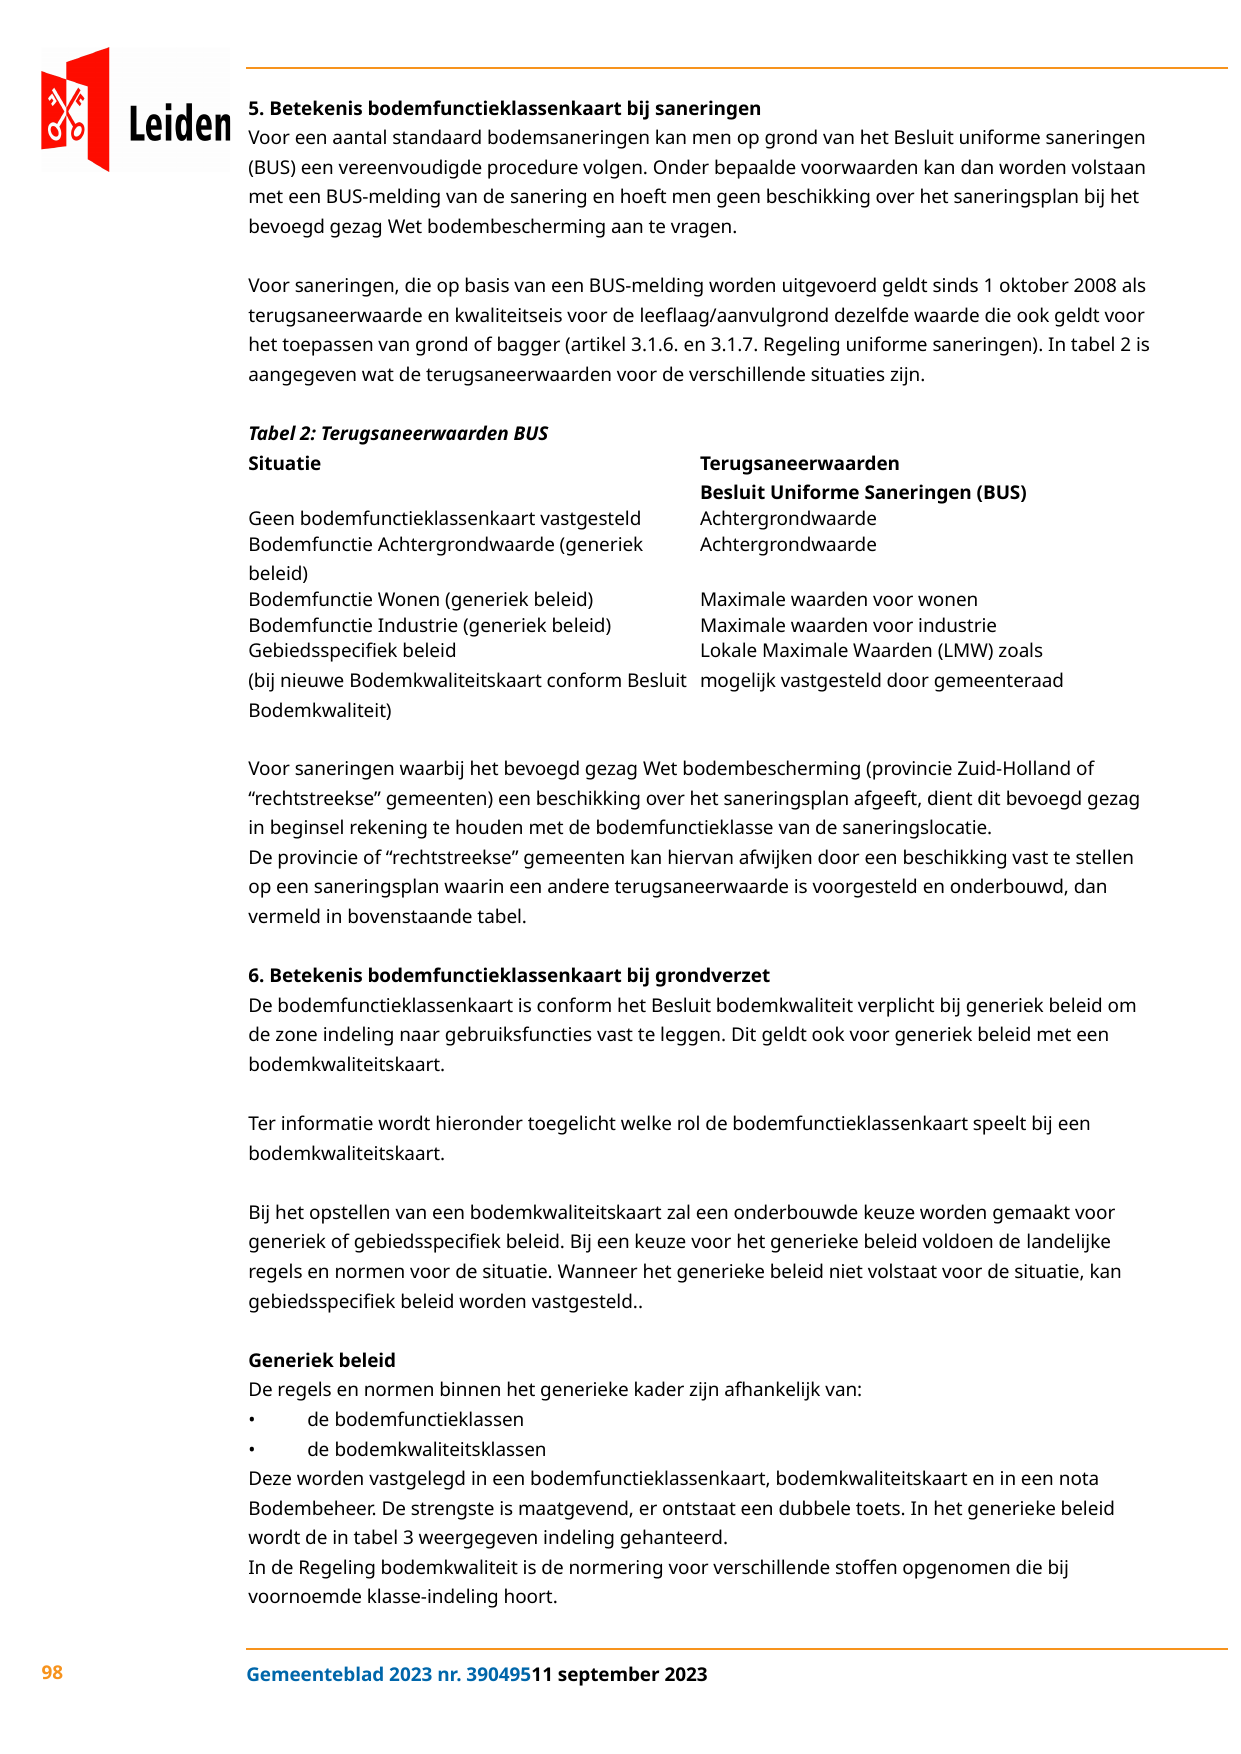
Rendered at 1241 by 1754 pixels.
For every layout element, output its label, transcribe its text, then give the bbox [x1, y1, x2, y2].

table_header Situatie [248, 450, 700, 505]
table_cell Maximale waarden voor industrie [700, 612, 1152, 638]
text 6. Betekenis bodemfunctieklassenkaart bij grondverzet [248, 962, 1152, 988]
table_cell Bodemfunctie Wonen (generiek beleid) [248, 586, 700, 612]
table_cell Maximale waarden voor wonen [700, 586, 1152, 612]
text Bij het opstellen van een bodemkwaliteitskaart zal een onderbouwde keuze worden gemaakt voor generiek of gebiedsspecifiek beleid. Bij een keuze voor het generieke beleid voldoen de landelijke regels en normen voor de situatie. Wanneer het generieke beleid niet volstaat voor de situatie, kan gebiedsspecifiek beleid worden vastgesteld.. [248, 1199, 1152, 1314]
text Generiek beleid [248, 1347, 1152, 1373]
text 5. Betekenis bodemfunctieklassenkaart bij saneringen [248, 95, 1152, 121]
list de bodemkwaliteitsklassen [248, 1436, 1152, 1462]
picture [41, 47, 231, 172]
text De provincie of “rechtstreekse” gemeenten kan hiervan afwijken door een beschikking vast te stellen op een saneringsplan waarin een andere terugsaneerwaarde is voorgesteld en onderbouwd, dan vermeld in bovenstaande tabel. [248, 844, 1152, 929]
table_cell Bodemfunctie Achtergrondwaarde (generiek beleid) [248, 531, 700, 586]
text In de Regeling bodemkwaliteit is de normering voor verschillende stoffen opgenomen die bij voornoemde klasse-indeling hoort. [248, 1554, 1152, 1609]
table_cell Bodemfunctie Industrie (generiek beleid) [248, 612, 700, 638]
text Voor een aantal standaard bodemsaneringen kan men op grond van het Besluit uniforme saneringen (BUS) een vereenvoudigde procedure volgen. Onder bepaalde voorwaarden kan dan worden volstaan met een BUS-melding van de sanering en hoeft men geen beschikking over het saneringsplan bij het bevoegd gezag Wet bodembescherming aan te vragen. [248, 124, 1152, 239]
table_header Terugsaneerwaarden Besluit Uniforme Saneringen (BUS) [700, 450, 1152, 505]
list de bodemfunctieklassen [248, 1406, 1152, 1432]
table_cell Gebiedsspecifiek beleid (bij nieuwe Bodemkwaliteitskaart conform Besluit Bodemkwaliteit) [248, 638, 700, 723]
text Ter informatie wordt hieronder toegelicht welke rol de bodemfunctieklassenkaart speelt bij een bodemkwaliteitskaart. [248, 1110, 1152, 1166]
text Voor saneringen, die op basis van een BUS-melding worden uitgevoerd geldt sinds 1 oktober 2008 als terugsaneerwaarde en kwaliteitseis voor de leeflaag/aanvulgrond dezelfde waarde die ook geldt voor het toepassen van grond of bagger (artikel 3.1.6. en 3.1.7. Regeling uniforme saneringen). In tabel 2 is aangegeven wat de terugsaneerwaarden voor de verschillende situaties zijn. [248, 272, 1152, 387]
text De regels en normen binnen het generieke kader zijn afhankelijk van: [248, 1377, 1152, 1402]
text Deze worden vastgelegd in een bodemfunctieklassenkaart, bodemkwaliteitskaart en in een nota Bodembeheer. De strengste is maatgevend, er ontstaat een dubbele toets. In het generieke beleid wordt de in tabel 3 weergegeven indeling gehanteerd. [248, 1465, 1152, 1550]
table_cell Achtergrondwaarde [700, 505, 1152, 531]
text De bodemfunctieklassenkaart is conform het Besluit bodemkwaliteit verplicht bij generiek beleid om de zone indeling naar gebruiksfuncties vast te leggen. Dit geldt ook voor generiek beleid met een bodemkwaliteitskaart. [248, 992, 1152, 1077]
table_cell Achtergrondwaarde [700, 531, 1152, 586]
text Voor saneringen waarbij het bevoegd gezag Wet bodembescherming (provincie Zuid-Holland of “rechtstreekse” gemeenten) een beschikking over het saneringsplan afgeeft, dient dit bevoegd gezag in beginsel rekening te houden met de bodemfunctieklasse van de saneringslocatie. [248, 755, 1152, 840]
text Tabel 2: Terugsaneerwaarden BUS [248, 420, 1152, 446]
table_cell Lokale Maximale Waarden (LMW) zoals mogelijk vastgesteld door gemeenteraad [700, 638, 1152, 723]
table_cell Geen bodemfunctieklassenkaart vastgesteld [248, 505, 700, 531]
